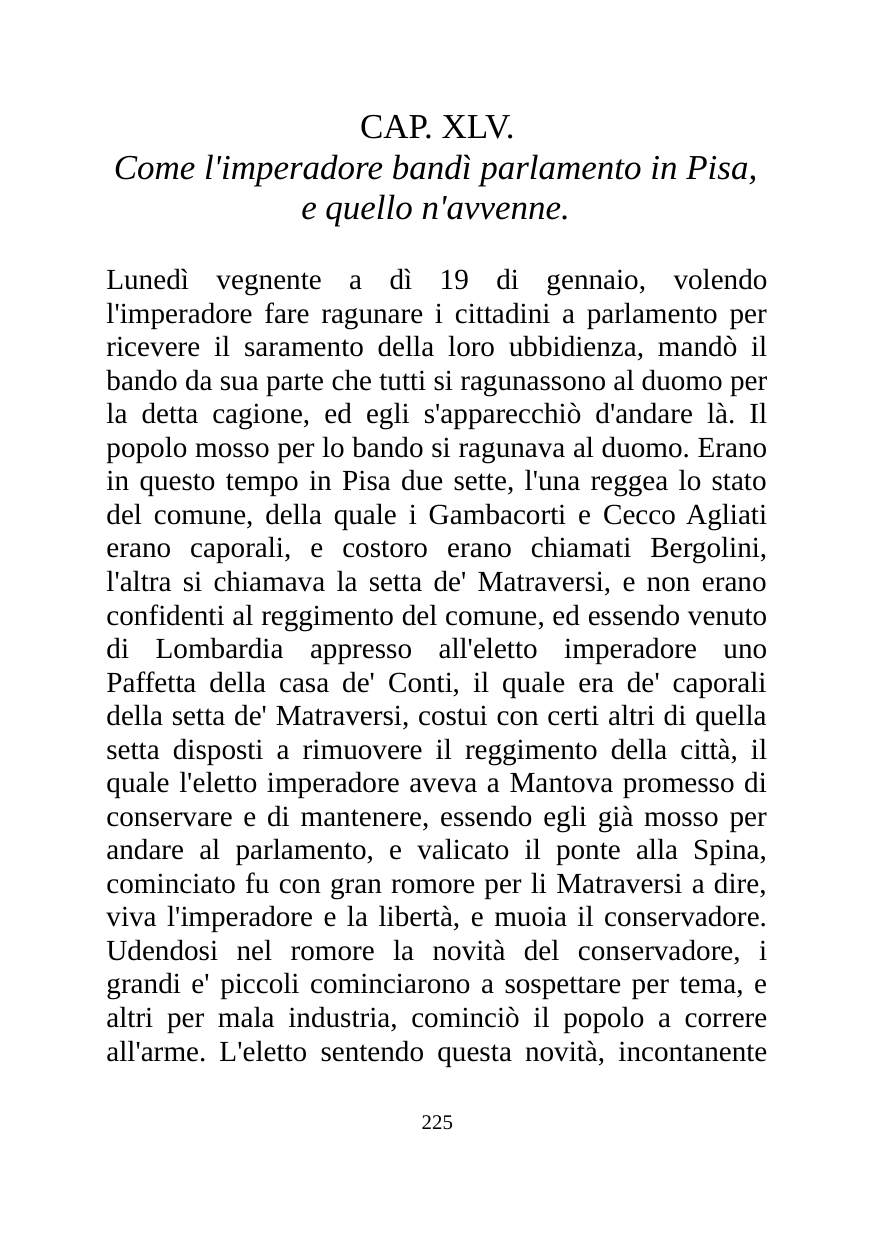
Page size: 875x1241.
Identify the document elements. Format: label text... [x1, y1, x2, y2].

text Lunedì vegnente a dì 19 di gennaio, volendo l'imperadore fare ragunare i cittadini a parlamento per ricevere il saramento della loro ubbidienza, mandò il bando da sua parte che tutti si ragunassono al duomo per la detta cagione, ed egli s'apparecchiò d'andare là. Il popolo mosso per lo bando si ragunava al duomo. Erano in questo tempo in Pisa due sette, l'una reggea lo stato del comune, della quale i Gambacorti e Cecco Agliati erano caporali, e costoro erano chiamati Bergolini, l'altra si chiamava la setta de' Matraversi, e non erano confidenti al reggimento del comune, ed essendo venuto di Lombardia appresso all'eletto imperadore uno Paffetta della casa de' Conti, il quale era de' caporali della setta de' Matraversi, costui con certi altri di quella setta disposti a rimuovere il reggimento della città, il quale l'eletto imperadore aveva a Mantova promesso di conservare e di mantenere, essendo egli già mosso per andare al parlamento, e valicato il ponte alla Spina, cominciato fu con gran romore per li Matraversi a dire, viva l'imperadore e la libertà, e muoia il conservadore. Udendosi nel romore la novità del conservadore, i grandi e' piccoli cominciarono a sospettare per tema, e altri per mala industria, cominciò il popolo a correre all'arme. L'eletto sentendo questa novità, incontanente [106, 262, 768, 1067]
subtitle CAP. XLV. Come l'imperadore bandì parlamento in Pisa, e quello n'avvenne. [106, 106, 768, 227]
